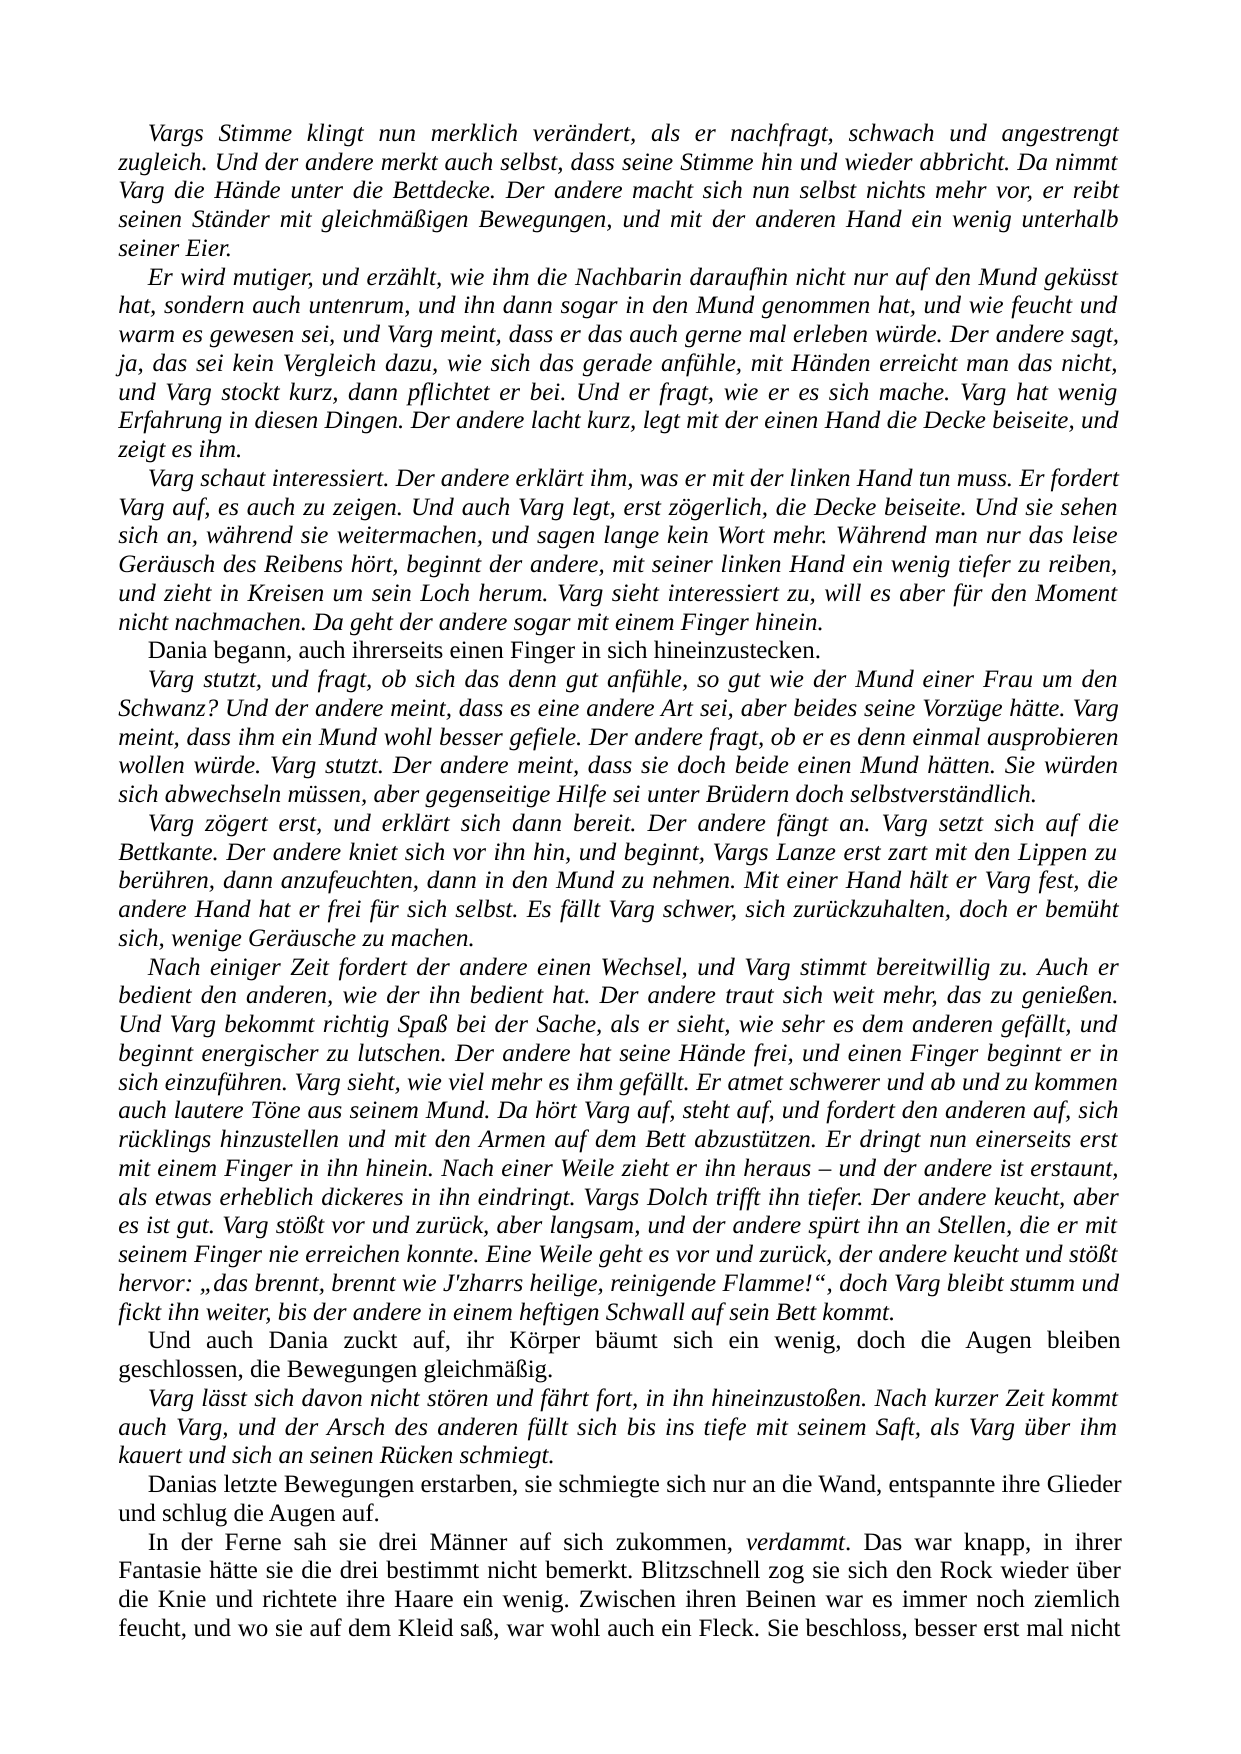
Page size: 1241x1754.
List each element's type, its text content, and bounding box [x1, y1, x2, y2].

text In der Ferne sah sie drei Männer auf sich zukommen, verdammt. Das war knapp, in ihrer Fantasie hätte sie die drei bestimmt nicht bemerkt. Blitzschnell zog sie sich den Rock wieder über die Knie und richtete ihre Haare ein wenig. Zwischen ihren Beinen war es immer noch ziemlich feucht, und wo sie auf dem Kleid saß, war wohl auch ein Fleck. Sie beschloss, besser erst mal nicht [118, 1527, 1122, 1642]
text Er wird mutiger, und erzählt, wie ihm die Nachbarin daraufhin nicht nur auf den Mund geküsst hat, sondern auch untenrum, und ihn dann sogar in den Mund genommen hat, und wie feucht und warm es gewesen sei, und Varg meint, dass er das auch gerne mal erleben würde. Der andere sagt, ja, das sei kein Vergleich dazu, wie sich das gerade anfühle, mit Händen erreicht man das nicht, und Varg stockt kurz, dann pflichtet er bei. Und er fragt, wie er es sich mache. Varg hat wenig Erfahrung in diesen Dingen. Der andere lacht kurz, legt mit der einen Hand die Decke beiseite, und zeigt es ihm. [118, 262, 1122, 463]
text Dania begann, auch ihrerseits einen Finger in sich hineinzustecken. [118, 636, 1122, 664]
text Und auch Dania zuckt auf, ihr Körper bäumt sich ein wenig, doch die Augen bleiben geschlossen, die Bewegungen gleichmäßig. [118, 1326, 1122, 1383]
text Varg zögert erst, und erklärt sich dann bereit. Der andere fängt an. Varg setzt sich auf die Bettkante. Der andere kniet sich vor ihn hin, und beginnt, Vargs Lanze erst zart mit den Lippen zu berühren, dann anzufeuchten, dann in den Mund zu nehmen. Mit einer Hand hält er Varg fest, die andere Hand hat er frei für sich selbst. Es fällt Varg schwer, sich zurückzuhalten, doch er bemüht sich, wenige Geräusche zu machen. [118, 808, 1122, 952]
text Nach einiger Zeit fordert der andere einen Wechsel, und Varg stimmt bereitwillig zu. Auch er bedient den anderen, wie der ihn bedient hat. Der andere traut sich weit mehr, das zu genießen. Und Varg bekommt richtig Spaß bei der Sache, als er sieht, wie sehr es dem anderen gefällt, und beginnt energischer zu lutschen. Der andere hat seine Hände frei, und einen Finger beginnt er in sich einzuführen. Varg sieht, wie viel mehr es ihm gefällt. Er atmet schwerer und ab und zu kommen auch lautere Töne aus seinem Mund. Da hört Varg auf, steht auf, und fordert den anderen auf, sich rücklings hinzustellen und mit den Armen auf dem Bett abzustützen. Er dringt nun einerseits erst mit einem Finger in ihn hinein. Nach einer Weile zieht er ihn heraus – und der andere ist erstaunt, als etwas erheblich dickeres in ihn eindringt. Vargs Dolch trifft ihn tiefer. Der andere keucht, aber es ist gut. Varg stößt vor und zurück, aber langsam, und der andere spürt ihn an Stellen, die er mit seinem Finger nie erreichen konnte. Eine Weile geht es vor und zurück, der andere keucht und stößt hervor: „das brennt, brennt wie J'zharrs heilige, reinigende Flamme!“, doch Varg bleibt stumm und fickt ihn weiter, bis der andere in einem heftigen Schwall auf sein Bett kommt. [118, 952, 1122, 1326]
text Danias letzte Bewegungen erstarben, sie schmiegte sich nur an die Wand, entspannte ihre Glieder und schlug die Augen auf. [118, 1469, 1122, 1527]
text Varg schaut interessiert. Der andere erklärt ihm, was er mit der linken Hand tun muss. Er fordert Varg auf, es auch zu zeigen. Und auch Varg legt, erst zögerlich, die Decke beiseite. Und sie sehen sich an, während sie weitermachen, und sagen lange kein Wort mehr. Während man nur das leise Geräusch des Reibens hört, beginnt der andere, mit seiner linken Hand ein wenig tiefer zu reiben, und zieht in Kreisen um sein Loch herum. Varg sieht interessiert zu, will es aber für den Moment nicht nachmachen. Da geht der andere sogar mit einem Finger hinein. [118, 463, 1122, 636]
text Varg stutzt, und fragt, ob sich das denn gut anfühle, so gut wie der Mund einer Frau um den Schwanz? Und der andere meint, dass es eine andere Art sei, aber beides seine Vorzüge hätte. Varg meint, dass ihm ein Mund wohl besser gefiele. Der andere fragt, ob er es denn einmal ausprobieren wollen würde. Varg stutzt. Der andere meint, dass sie doch beide einen Mund hätten. Sie würden sich abwechseln müssen, aber gegenseitige Hilfe sei unter Brüdern doch selbstverständlich. [118, 664, 1122, 808]
text Varg lässt sich davon nicht stören und fährt fort, in ihn hineinzustoßen. Nach kurzer Zeit kommt auch Varg, und der Arsch des anderen füllt sich bis ins tiefe mit seinem Saft, als Varg über ihm kauert und sich an seinen Rücken schmiegt. [118, 1383, 1122, 1469]
text Vargs Stimme klingt nun merklich verändert, als er nachfragt, schwach und angestrengt zugleich. Und der andere merkt auch selbst, dass seine Stimme hin und wieder abbricht. Da nimmt Varg die Hände unter die Bettdecke. Der andere macht sich nun selbst nichts mehr vor, er reibt seinen Ständer mit gleichmäßigen Bewegungen, und mit der anderen Hand ein wenig unterhalb seiner Eier. [118, 118, 1122, 262]
